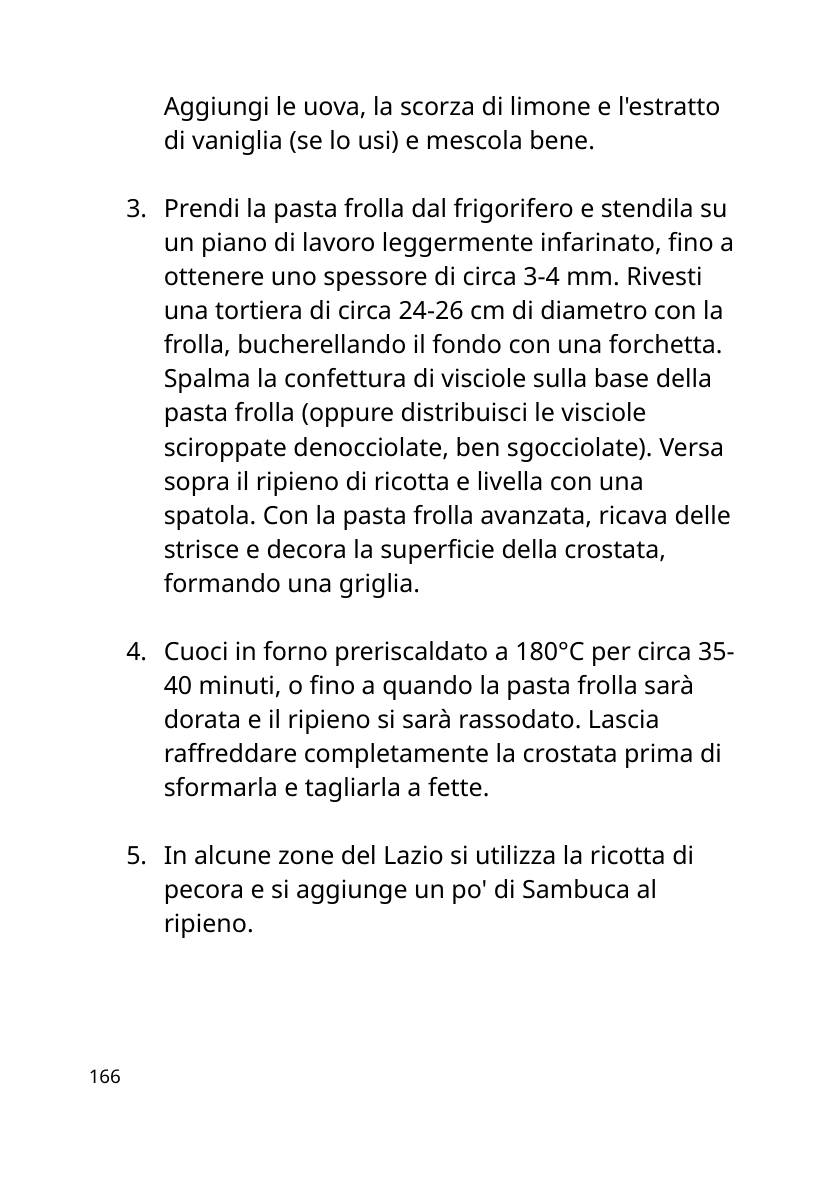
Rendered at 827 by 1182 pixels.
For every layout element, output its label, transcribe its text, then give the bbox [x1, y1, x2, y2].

list Prendi la pasta frolla dal frigorifero e stendila su un piano di lavoro leggermente infarinato, fino a ottenere uno spessore di circa 3-4 mm. Rivesti una tortiera di circa 24-26 cm di diametro con la frolla, bucherellando il fondo con una forchetta. Spalma la confettura di visciole sulla base della pasta frolla (oppure distribuisci le visciole sciroppate denocciolate, ben sgocciolate). Versa sopra il ripieno di ricotta e livella con una spatola. Con la pasta frolla avanzata, ricava delle strisce e decora la superficie della crostata, formando una griglia. [126, 191, 738, 599]
list In alcune zone del Lazio si utilizza la ricotta di pecora e si aggiunge un po' di Sambuca al ripieno. [126, 838, 738, 940]
list Aggiungi le uova, la scorza di limone e l'estratto di vaniglia (se lo usi) e mescola bene. [126, 88, 738, 157]
list Cuoci in forno preriscaldato a 180°C per circa 35-40 minuti, o fino a quando la pasta frolla sarà dorata e il ripieno si sarà rassodato. Lascia raffreddare completamente la crostata prima di sformarla e tagliarla a fette. [126, 633, 738, 804]
